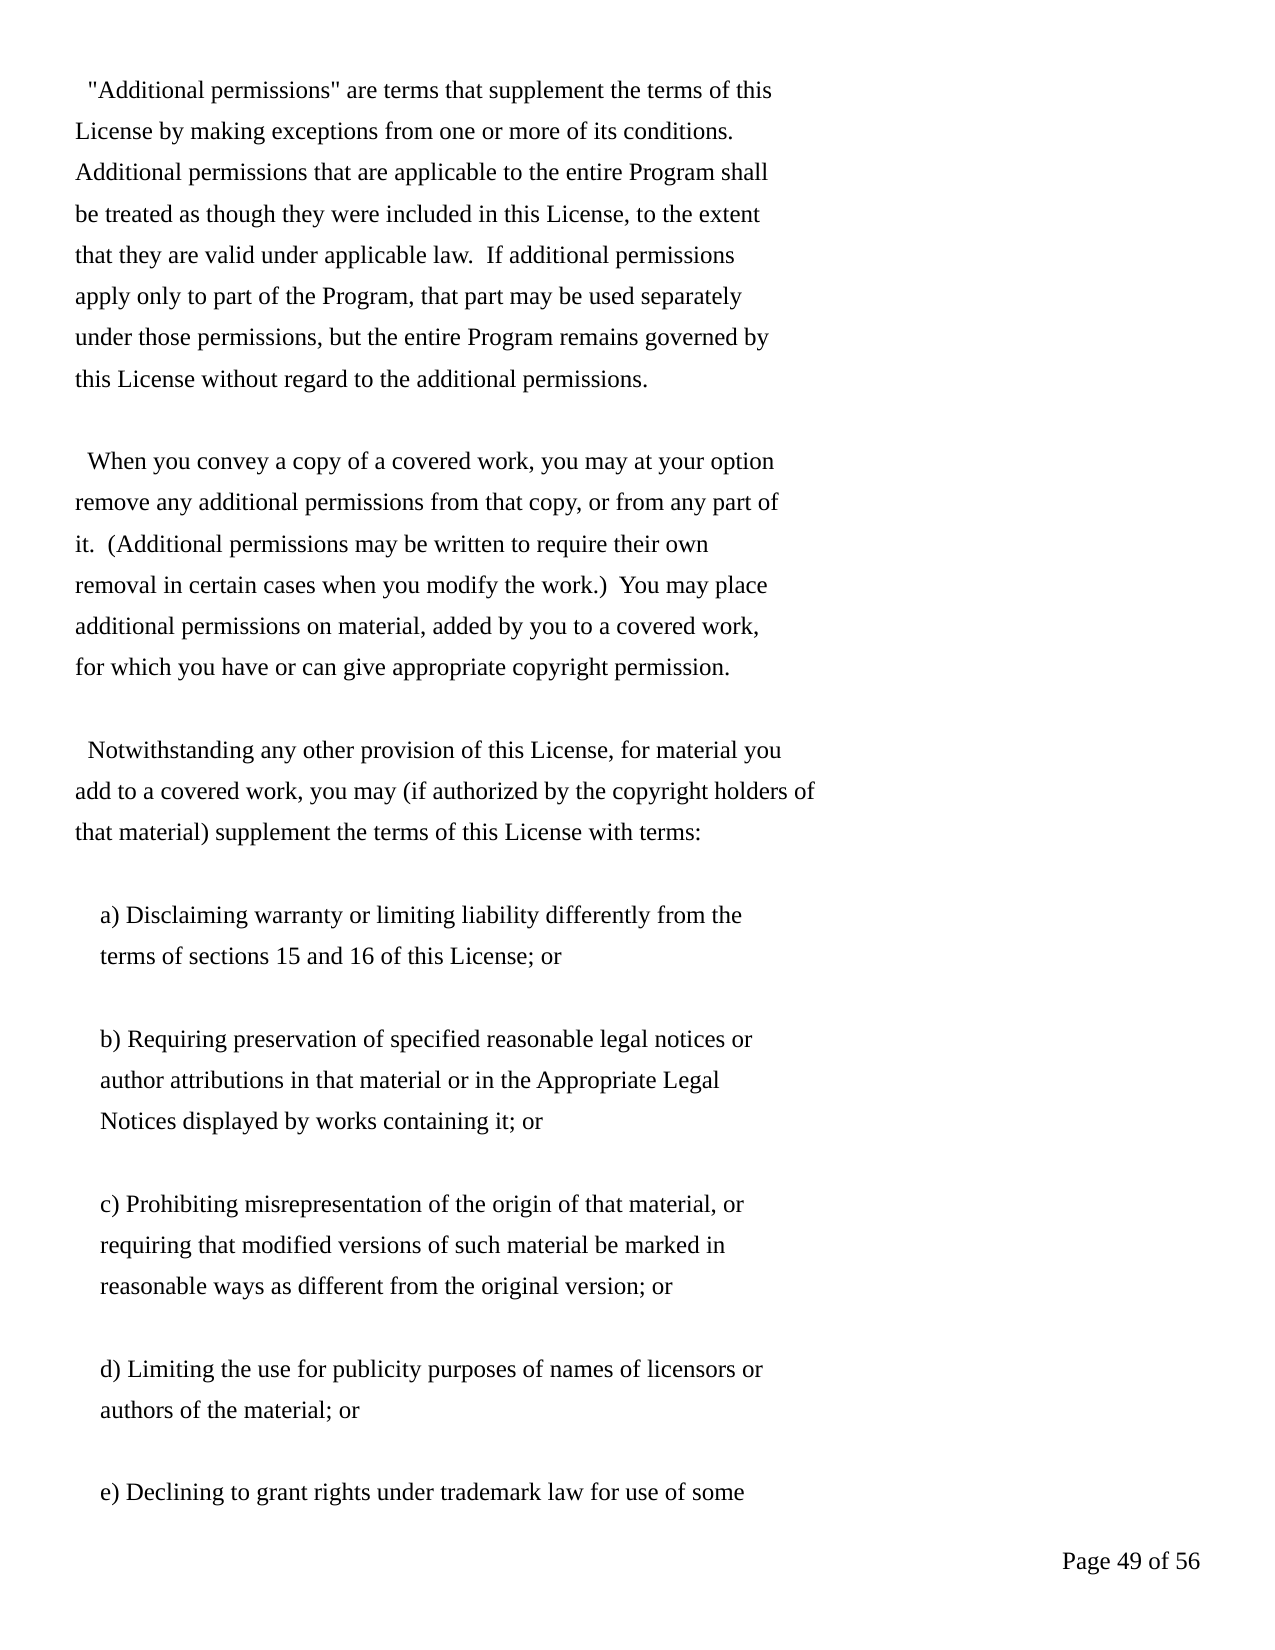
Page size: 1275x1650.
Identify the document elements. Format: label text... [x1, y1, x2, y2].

text be treated as though they were included in this License, to the extent [75, 199, 1200, 227]
text a) Disclaiming warranty or limiting liability differently from the [75, 900, 1200, 929]
text License by making exceptions from one or more of its conditions. [75, 116, 1200, 145]
text add to a covered work, you may (if authorized by the copyright holders of [75, 776, 1200, 805]
text Notices displayed by works containing it; or [75, 1106, 1200, 1135]
text When you convey a copy of a covered work, you may at your option [75, 446, 1200, 475]
text for which you have or can give appropriate copyright permission. [75, 652, 1200, 681]
text requiring that modified versions of such material be marked in [75, 1230, 1200, 1259]
text that they are valid under applicable law. If additional permissions [75, 240, 1200, 269]
text Notwithstanding any other provision of this License, for material you [75, 735, 1200, 764]
text additional permissions on material, added by you to a covered work, [75, 611, 1200, 640]
text authors of the material; or [75, 1395, 1200, 1424]
text terms of sections 15 and 16 of this License; or [75, 941, 1200, 970]
text it. (Additional permissions may be written to require their own [75, 529, 1200, 557]
text removal in certain cases when you modify the work.) You may place [75, 570, 1200, 599]
text author attributions in that material or in the Appropriate Legal [75, 1065, 1200, 1094]
text apply only to part of the Program, that part may be used separately [75, 281, 1200, 310]
text reasonable ways as different from the original version; or [75, 1271, 1200, 1300]
text b) Requiring preservation of specified reasonable legal notices or [75, 1024, 1200, 1052]
text remove any additional permissions from that copy, or from any part of [75, 487, 1200, 516]
text this License without regard to the additional permissions. [75, 364, 1200, 392]
text under those permissions, but the entire Program remains governed by [75, 322, 1200, 351]
text d) Limiting the use for publicity purposes of names of licensors or [75, 1354, 1200, 1382]
text e) Declining to grant rights under trademark law for use of some [75, 1477, 1200, 1506]
text "Additional permissions" are terms that supplement the terms of this [75, 75, 1200, 104]
text c) Prohibiting misrepresentation of the origin of that material, or [75, 1189, 1200, 1217]
text Additional permissions that are applicable to the entire Program shall [75, 157, 1200, 186]
text that material) supplement the terms of this License with terms: [75, 817, 1200, 846]
